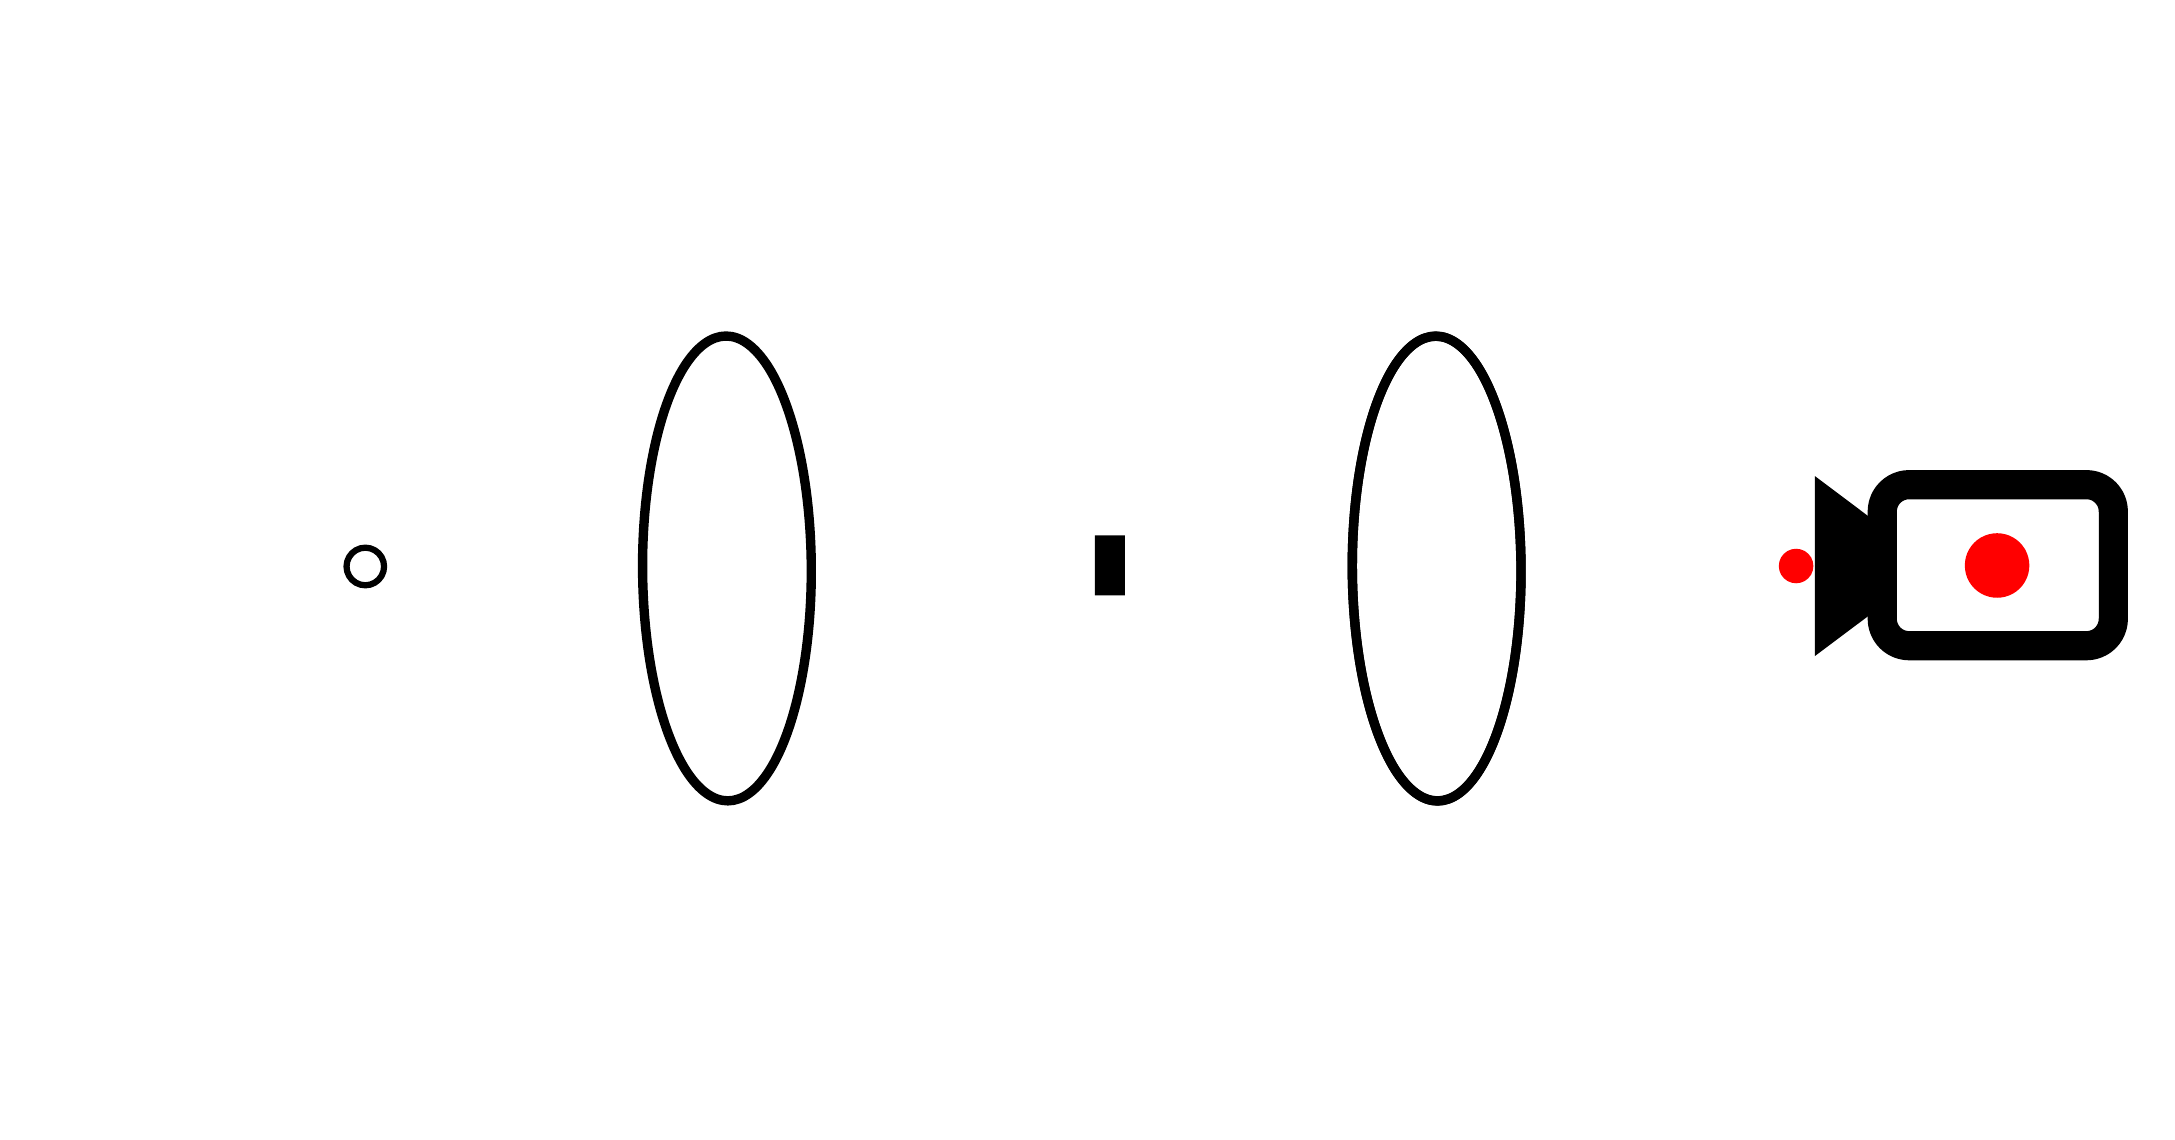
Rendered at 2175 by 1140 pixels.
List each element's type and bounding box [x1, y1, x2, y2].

text_box [1094, 535, 1125, 596]
text_box [1357, 341, 1516, 796]
text_box [1778, 476, 1875, 657]
text_box [642, 336, 812, 801]
text_box [1882, 484, 2114, 646]
